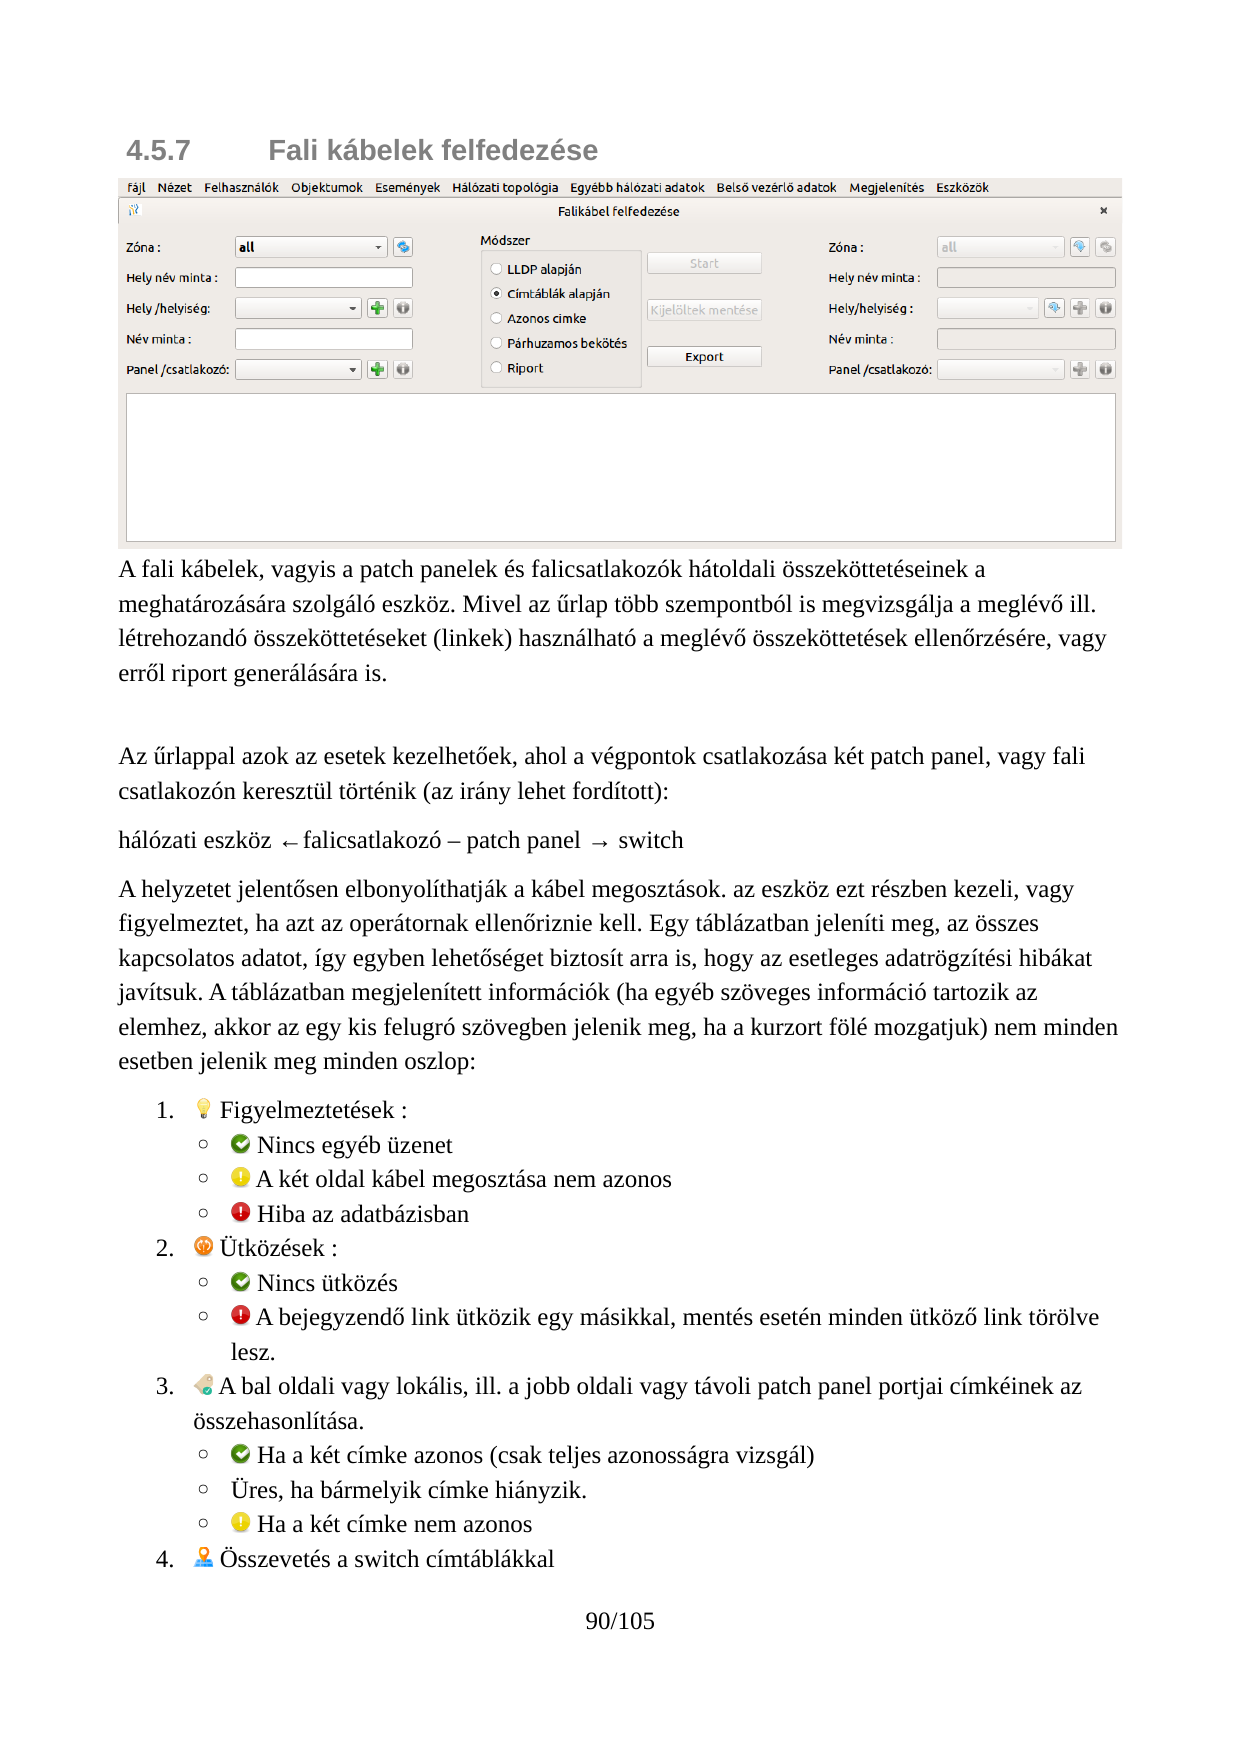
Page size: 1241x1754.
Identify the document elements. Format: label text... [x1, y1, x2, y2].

list Ütközések : [156, 1233, 1122, 1262]
picture [230, 1202, 251, 1223]
picture [230, 1271, 251, 1292]
list A két oldal kábel megosztása nem azonos [193, 1164, 1122, 1193]
list Üres, ha bármelyik címke hiányzik. [193, 1475, 1122, 1503]
picture [193, 1098, 214, 1119]
text A fali kábelek, vagyis a patch panelek és falicsatlakozók hátoldali összeköttetéseinek a meghatározására szolgáló eszköz. Mivel az űrlap több szempontból is megvizsgálja a meglévő ill. létrehozandó összeköttetéseket (linkek) használható a meglévő összeköttetések ellenőrzésére, vagy erről riport generálására is. [118, 549, 1122, 721]
list Hiba az adatbázisban [193, 1199, 1122, 1228]
picture [118, 178, 1123, 549]
text A helyzetet jelentősen elbonyolíthatják a kábel megosztások. az eszköz ezt részben kezeli, vagy figyelmeztet, ha azt az operátornak ellenőriznie kell. Egy táblázatban jeleníti meg, az összes kapcsolatos adatot, így egyben lehetőséget biztosít arra is, hogy az esetleges adatrögzítési hibákat javítsuk. A táblázatban megjelenített információk (ha egyéb szöveges információ tartozik az elemhez, akkor az egy kis felugró szövegben jelenik meg, ha a kurzort fölé mozgatjuk) nem minden esetben jelenik meg minden oszlop: [118, 874, 1122, 1075]
list A bal oldali vagy lokális, ill. a jobb oldali vagy távoli patch panel portjai címkéinek az összehasonlítása. [156, 1371, 1122, 1434]
list Nincs egyéb üzenet [193, 1130, 1122, 1159]
list Összevetés a switch címtáblákkal [156, 1544, 1122, 1572]
picture [230, 1305, 251, 1326]
list A bejegyzendő link ütközik egy másikkal, mentés esetén minden ütköző link törölve lesz. [193, 1302, 1122, 1366]
picture [230, 1443, 251, 1464]
list Nincs ütközés [193, 1268, 1122, 1297]
list Figyelmeztetések : [156, 1096, 1122, 1124]
list Ha a két címke azonos (csak teljes azonosságra vizsgál) [193, 1440, 1122, 1469]
picture [230, 1512, 251, 1533]
picture [230, 1133, 251, 1154]
picture [193, 1236, 214, 1257]
text hálózati eszköz ←falicsatlakozó – patch panel → switch [118, 825, 1122, 854]
picture [193, 1374, 214, 1395]
subtitle Fali kábelek felfedezése [118, 133, 1122, 166]
picture [193, 1547, 214, 1567]
picture [230, 1167, 251, 1188]
text Az űrlappal azok az esetek kezelhetőek, ahol a végpontok csatlakozása két patch panel, vagy fali csatlakozón keresztül történik (az irány lehet fordított): [118, 741, 1122, 805]
list Ha a két címke nem azonos [193, 1509, 1122, 1538]
